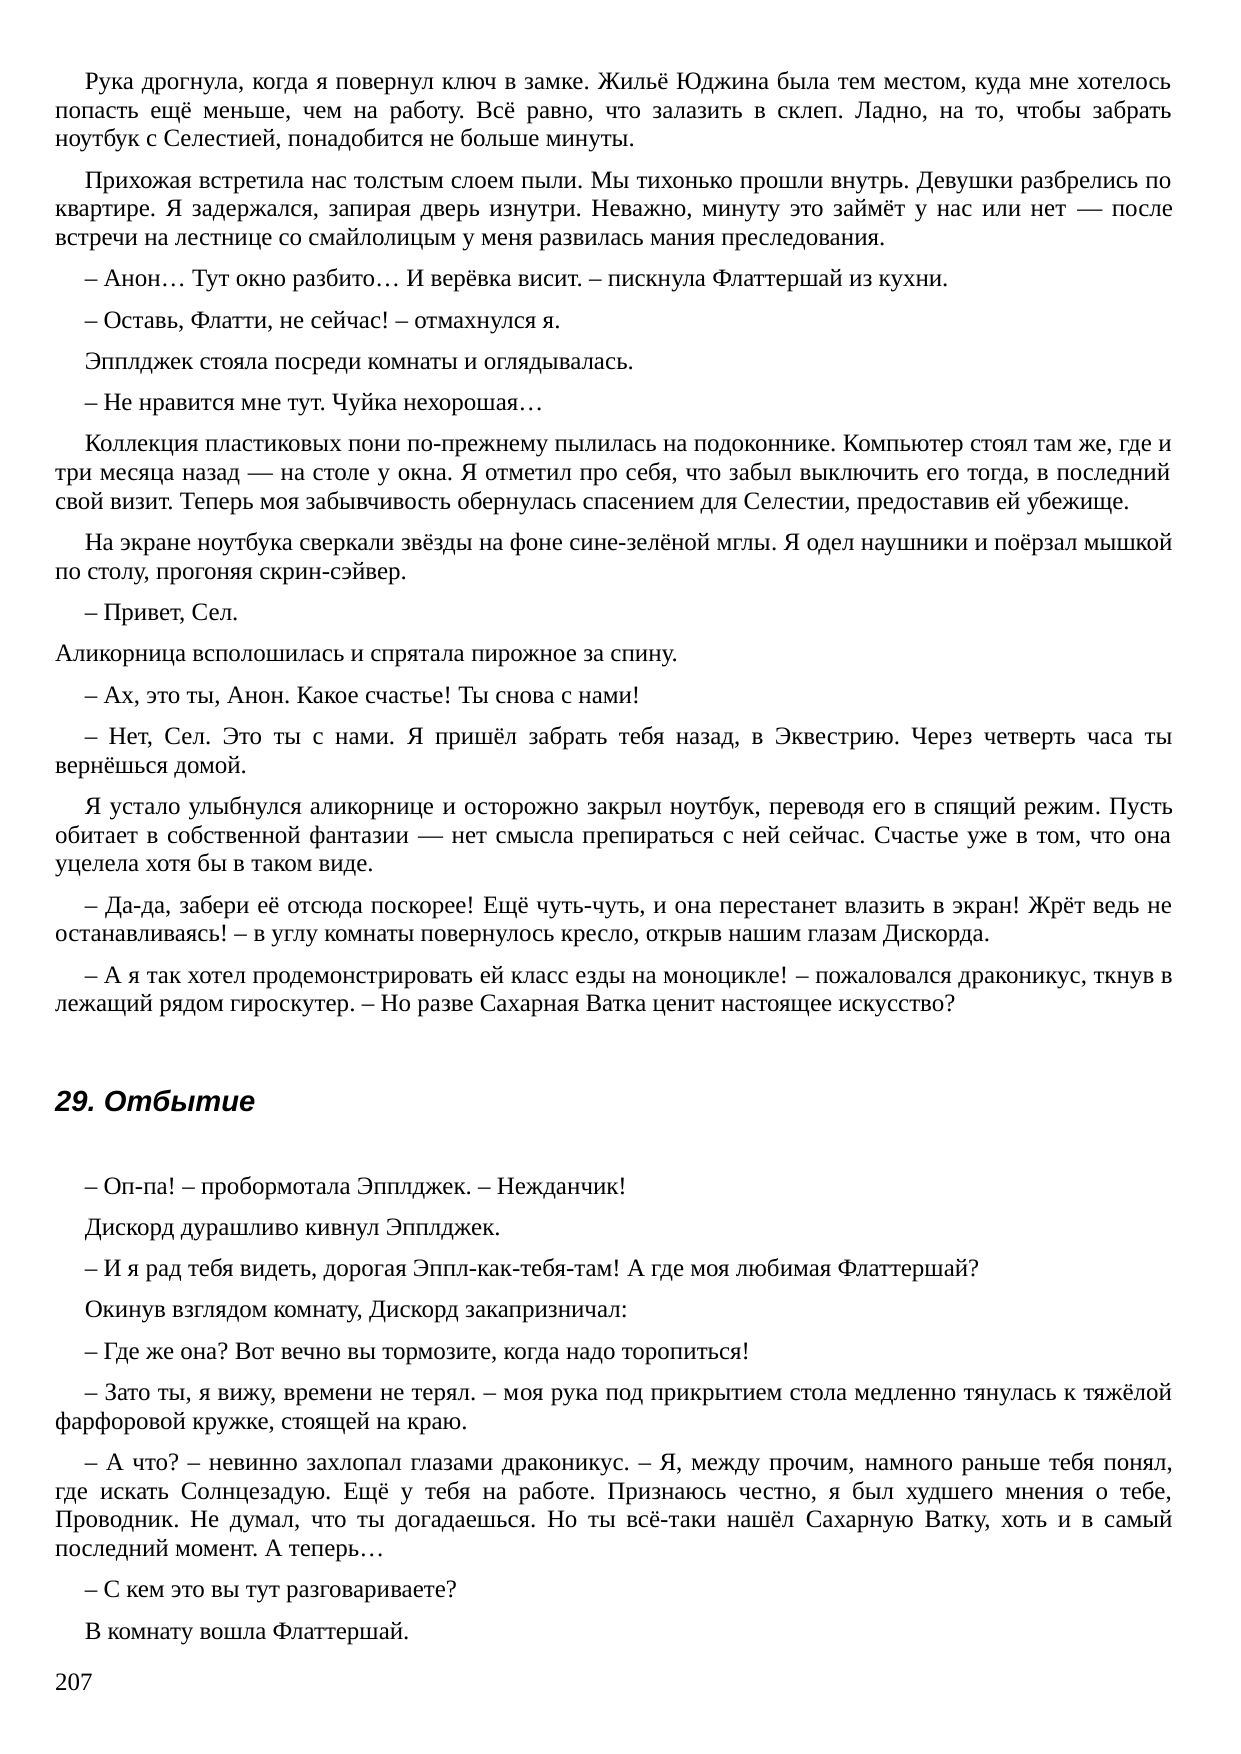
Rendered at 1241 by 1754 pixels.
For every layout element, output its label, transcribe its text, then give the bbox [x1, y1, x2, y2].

text Рука дрогнула, когда я повернул ключ в замке. Жильё Юджина была тем местом, куда мне хотелось попасть ещё меньше, чем на работу. Всё равно, что залазить в склеп. Ладно, на то, чтобы забрать ноутбук с Селестией, понадобится не больше минуты. [55, 66, 1173, 152]
text – С кем это вы тут разговариваете? [55, 1574, 1173, 1603]
text – Ах, это ты, Анон. Какое счастье! Ты снова с нами! [55, 680, 1173, 708]
text – А я так хотел продемонстрировать ей класс езды на моноцикле! – пожаловался драконикус, ткнув в лежащий рядом гироскутер. – Но разве Сахарная Ватка ценит настоящее искусство? [55, 960, 1173, 1017]
text Коллекция пластиковых пони по-прежнему пылилась на подоконнике. Компьютер стоял там же, где и три месяца назад — на столе у окна. Я отметил про себя, что забыл выключить его тогда, в последний свой визит. Теперь моя забывчивость обернулась спасением для Селестии, предоставив ей убежище. [55, 428, 1173, 515]
text – Оставь, Флатти, не сейчас! – отмахнулся я. [55, 305, 1173, 333]
text – Нет, Сел. Это ты с нами. Я пришёл забрать тебя назад, в Эквестрию. Через четверть часа ты вернёшься домой. [55, 721, 1173, 778]
text – А что? – невинно захлопал глазами драконикус. – Я, между прочим, намного раньше тебя понял, где искать Солнцезадую. Ещё у тебя на работе. Признаюсь честно, я был худшего мнения о тебе, Проводник. Не думал, что ты догадаешься. Но ты всё-таки нашёл Сахарную Ватку, хоть и в самый последний момент. А теперь… [55, 1447, 1173, 1562]
text – Привет, Сел. [55, 597, 1173, 626]
text Эпплджек стояла посреди комнаты и оглядывалась. [55, 346, 1173, 375]
text – Не нравится мне тут. Чуйка нехорошая… [55, 387, 1173, 416]
text В комнату вошла Флаттершай. [55, 1616, 1173, 1644]
text – Да-да, забери её отсюда поскорее! Ещё чуть-чуть, и она перестанет влазить в экран! Жрёт ведь не останавливаясь! – в углу комнаты повернулось кресло, открыв нашим глазам Дискорда. [55, 890, 1173, 947]
text – И я рад тебя видеть, дорогая Эппл-как-тебя-там! А где моя любимая Флаттершай? [55, 1253, 1173, 1282]
text Окинув взглядом комнату, Дискорд закапризничал: [55, 1294, 1173, 1323]
text – Зато ты, я вижу, времени не терял. – моя рука под прикрытием стола медленно тянулась к тяжёлой фарфоровой кружке, стоящей на краю. [55, 1377, 1173, 1434]
text Прихожая встретила нас толстым слоем пыли. Мы тихонько прошли внутрь. Девушки разбрелись по квартире. Я задержался, запирая дверь изнутри. Неважно, минуту это займёт у нас или нет — после встречи на лестнице со смайлолицым у меня развилась мания преследования. [55, 165, 1173, 251]
text Аликорница всполошилась и спрятала пирожное за спину. [55, 638, 1173, 667]
text Я устало улыбнулся аликорнице и осторожно закрыл ноутбук, переводя его в спящий режим. Пусть обитает в собственной фантазии — нет смысла препираться с ней сейчас. Счастье уже в том, что она уцелела хотя бы в таком виде. [55, 791, 1173, 877]
text – Оп-па! – пробормотала Эпплджек. – Нежданчик! [55, 1171, 1173, 1199]
text Дискорд дурашливо кивнул Эпплджек. [55, 1212, 1173, 1241]
text На экране ноутбука сверкали звёзды на фоне сине-зелёной мглы. Я одел наушники и поёрзал мышкой по столу, прогоняя скрин-сэйвер. [55, 527, 1173, 585]
text – Анон… Тут окно разбито… И верёвка висит. – пискнула Флаттершай из кухни. [55, 263, 1173, 292]
subtitle 29. Отбытие [55, 1083, 1173, 1117]
text – Где же она? Вот вечно вы тормозите, когда надо торопиться! [55, 1336, 1173, 1364]
